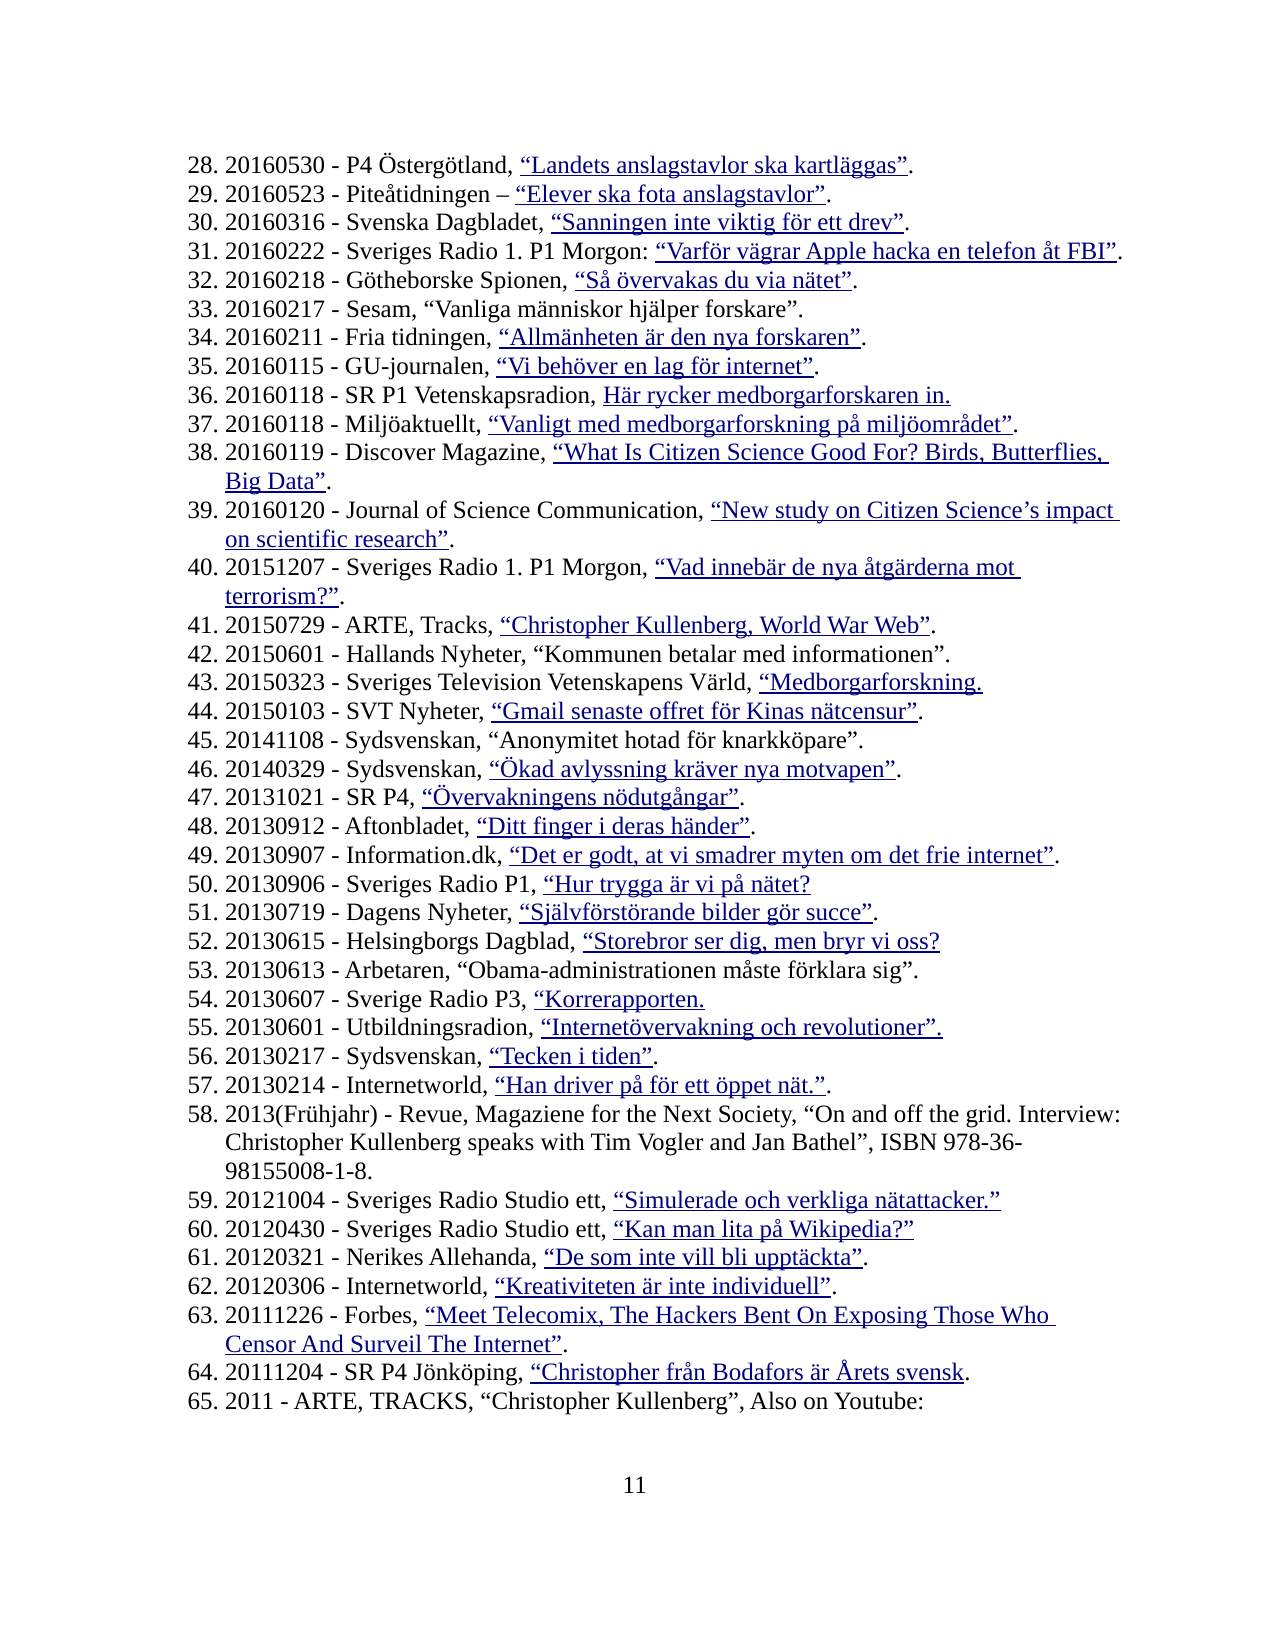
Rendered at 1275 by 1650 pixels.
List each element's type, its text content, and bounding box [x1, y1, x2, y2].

list 20130719 - Dagens Nyheter, “Självförstörande bilder gör succe”. [187, 897, 1125, 926]
list 20160118 - Miljöaktuellt, “Vanligt med medborgarforskning på miljöområdet”. [187, 409, 1125, 437]
list 20160118 - SR P1 Vetenskapsradion, Här rycker medborgarforskaren in. [187, 380, 1125, 409]
list 20150103 - SVT Nyheter, “Gmail senaste offret för Kinas nätcensur”. [187, 696, 1125, 725]
list 20130613 - Arbetaren, “Obama-administrationen måste förklara sig”. [187, 955, 1125, 984]
list 20130214 - Internetworld, “Han driver på för ett öppet nät.”. [187, 1070, 1125, 1099]
list 20150729 - ARTE, Tracks, “Christopher Kullenberg, World War Web”. [187, 610, 1125, 639]
list 20130217 - Sydsvenskan, “Tecken i tiden”. [187, 1041, 1125, 1070]
list 20130607 - Sverige Radio P3, “Korrerapporten. [187, 984, 1125, 1012]
list 20130615 - Helsingborgs Dagblad, “Storebror ser dig, men bryr vi oss? [187, 926, 1125, 955]
list 20160119 - Discover Magazine, “What Is Citizen Science Good For? Birds, Butterflies, Big Data”. [187, 437, 1125, 495]
list 20160316 - Svenska Dagbladet, “Sanningen inte viktig för ett drev”. [187, 207, 1125, 236]
list 20131021 - SR P4, “Övervakningens nödutgångar”. [187, 782, 1125, 811]
list 20130601 - Utbildningsradion, “Internetövervakning och revolutioner”. [187, 1012, 1125, 1041]
list 20160120 - Journal of Science Communication, “New study on Citizen Science’s impact on scientific research”. [187, 495, 1125, 552]
list 20130906 - Sveriges Radio P1, “Hur trygga är vi på nätet? [187, 869, 1125, 897]
list 20160222 - Sveriges Radio 1. P1 Morgon: “Varför vägrar Apple hacka en telefon åt FBI”. [187, 236, 1125, 265]
list 20130912 - Aftonbladet, “Ditt finger i deras händer”. [187, 811, 1125, 840]
list 20111204 - SR P4 Jönköping, “Christopher från Bodafors är Årets svensk. [187, 1357, 1125, 1386]
list 20160211 - Fria tidningen, “Allmänheten är den nya forskaren”. [187, 322, 1125, 351]
list 20160523 - Piteåtidningen – “Elever ska fota anslagstavlor”. [187, 179, 1125, 207]
list 20120430 - Sveriges Radio Studio ett, “Kan man lita på Wikipedia?” [187, 1214, 1125, 1242]
list 20151207 - Sveriges Radio 1. P1 Morgon, “Vad innebär de nya åtgärderna mot terrorism?”. [187, 552, 1125, 610]
list 20160530 - P4 Östergötland, “Landets anslagstavlor ska kartläggas”. [187, 150, 1125, 179]
list 20150323 - Sveriges Television Vetenskapens Värld, “Medborgarforskning. [187, 667, 1125, 696]
list 20160217 - Sesam, “Vanliga människor hjälper forskare”. [187, 294, 1125, 322]
list 20160115 - GU-journalen, “Vi behöver en lag för internet”. [187, 351, 1125, 380]
list 2013(Frühjahr) - Revue, Magaziene for the Next Society, “On and off the grid. Interview: Christopher Kullenberg speaks with Tim Vogler and Jan Bathel”, ISBN 978-36-98155008-1-8. [187, 1099, 1125, 1185]
list 20140329 - Sydsvenskan, “Ökad avlyssning kräver nya motvapen”. [187, 754, 1125, 782]
list 20111226 - Forbes, “Meet Telecomix, The Hackers Bent On Exposing Those Who Censor And Surveil The Internet”. [187, 1300, 1125, 1357]
list 20160218 - Götheborske Spionen, “Så övervakas du via nätet”. [187, 265, 1125, 294]
list 20120321 - Nerikes Allehanda, “De som inte vill bli upptäckta”. [187, 1242, 1125, 1271]
list 2011 - ARTE, TRACKS, “Christopher Kullenberg”, Also on Youtube: [187, 1386, 1125, 1415]
list 20130907 - Information.dk, “Det er godt, at vi smadrer myten om det frie internet”. [187, 840, 1125, 869]
list 20150601 - Hallands Nyheter, “Kommunen betalar med informationen”. [187, 639, 1125, 667]
list 20120306 - Internetworld, “Kreativiteten är inte individuell”. [187, 1271, 1125, 1300]
list 20141108 - Sydsvenskan, “Anonymitet hotad för knarkköpare”. [187, 725, 1125, 754]
list 20121004 - Sveriges Radio Studio ett, “Simulerade och verkliga nätattacker.” [187, 1185, 1125, 1214]
